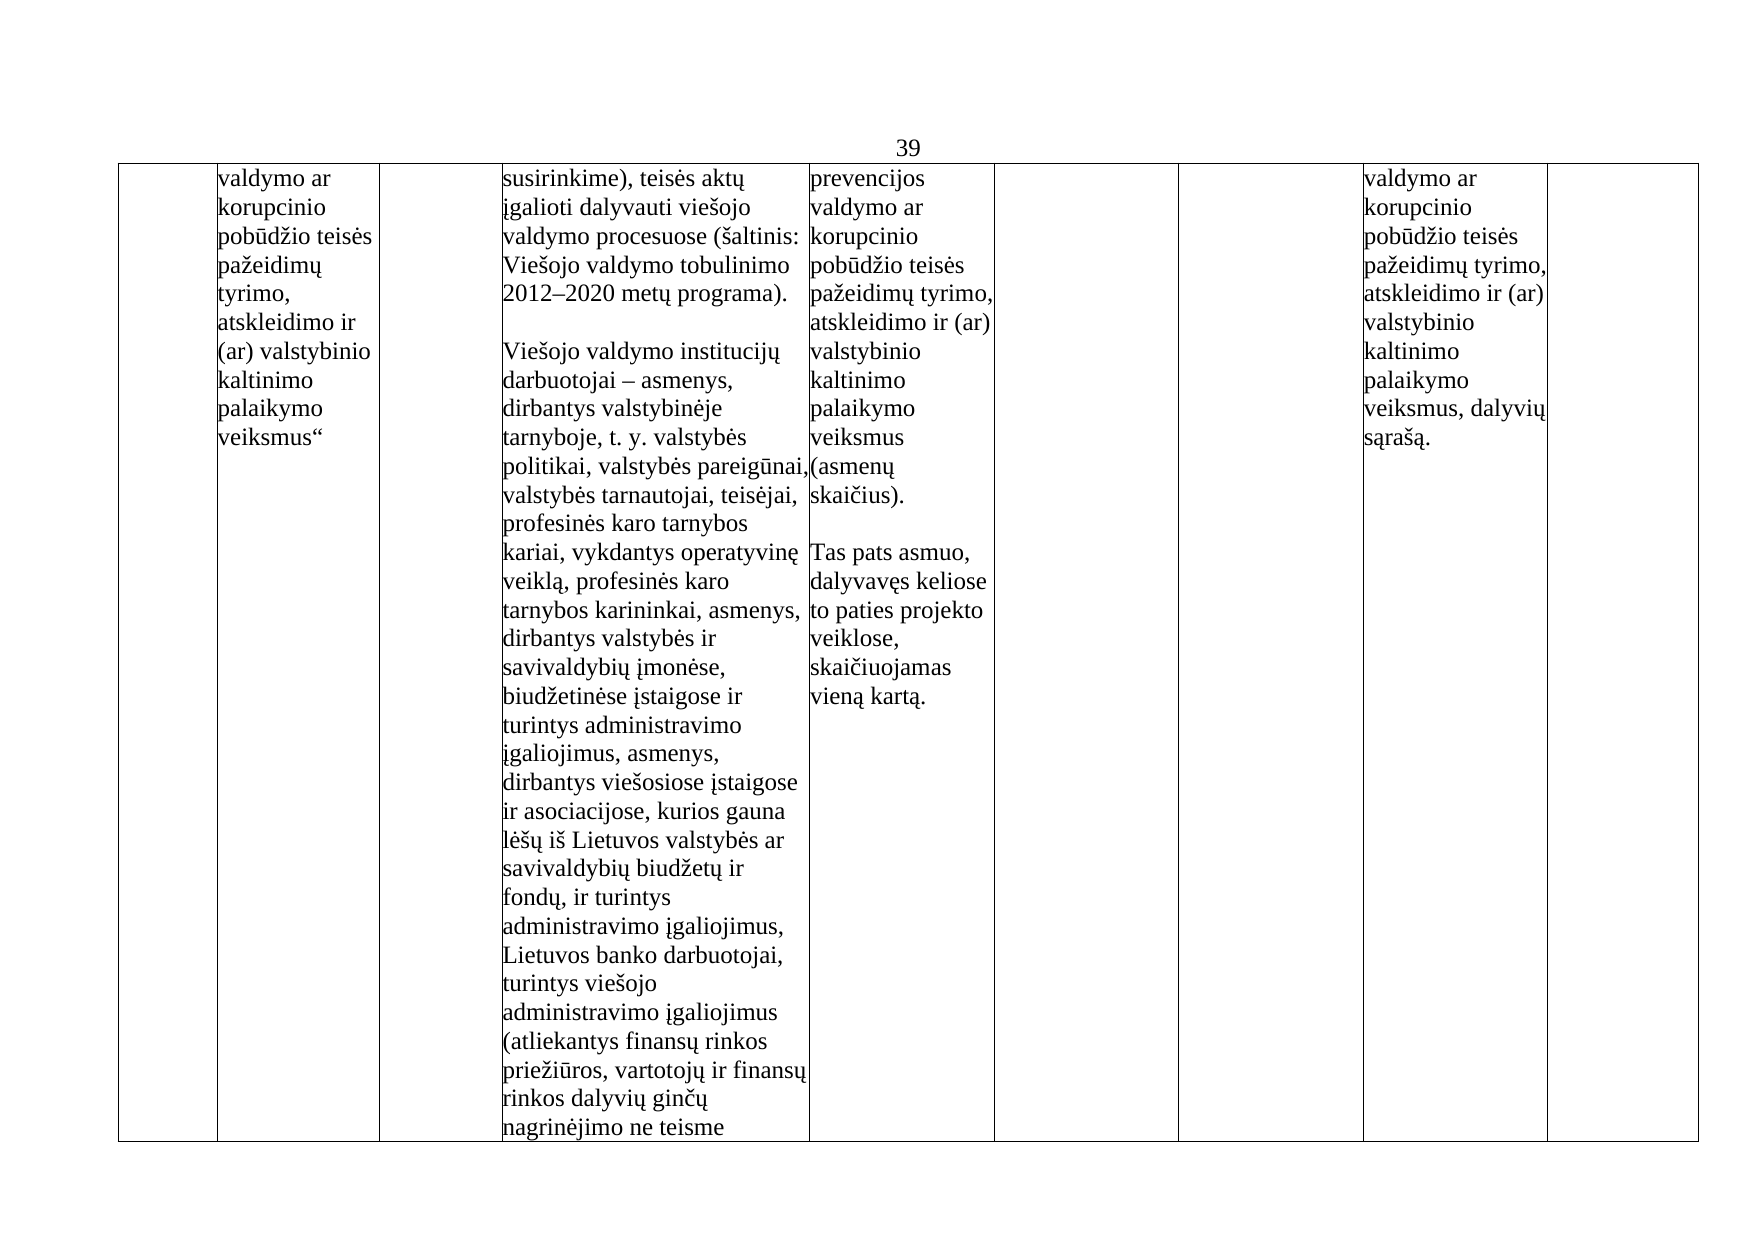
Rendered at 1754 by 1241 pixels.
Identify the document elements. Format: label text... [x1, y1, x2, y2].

table_cell [380, 164, 502, 1141]
table_cell prevencijos valdymo ar korupcinio pobūdžio teisės pažeidimų tyrimo, atskleidimo ir (ar) valstybinio kaltinimo palaikymo veiksmus (asmenų skaičius). Tas pats asmuo, dalyvavęs keliose to paties projekto veiklose, skaičiuojamas vieną kartą. [810, 164, 994, 1141]
table_cell valdymo ar korupcinio pobūdžio teisės pažeidimų tyrimo, atskleidimo ir (ar) valstybinio kaltinimo palaikymo veiksmus, dalyvių sąrašą. [1364, 164, 1547, 1141]
table_cell [119, 164, 217, 1141]
table_cell [1179, 164, 1363, 1141]
table_cell [1548, 164, 1698, 1141]
table_cell susirinkime), teisės aktų įgalioti dalyvauti viešojo valdymo procesuose (šaltinis: Viešojo valdymo tobulinimo 2012–2020 metų programa). Viešojo valdymo institucijų darbuotojai – asmenys, dirbantys valstybinėje tarnyboje, t. y. valstybės politikai, valstybės pareigūnai, valstybės tarnautojai, teisėjai, profesinės karo tarnybos kariai, vykdantys operatyvinę veiklą, profesinės karo tarnybos karininkai, asmenys, dirbantys valstybės ir savivaldybių įmonėse, biudžetinėse įstaigose ir turintys administravimo įgaliojimus, asmenys, dirbantys viešosiose įstaigose ir asociacijose, kurios gauna lėšų iš Lietuvos valstybės ar savivaldybių biudžetų ir fondų, ir turintys administravimo įgaliojimus, Lietuvos banko darbuotojai, turintys viešojo administravimo įgaliojimus (atliekantys finansų rinkos priežiūros, vartotojų ir finansų rinkos dalyvių ginčų nagrinėjimo ne teisme [503, 164, 809, 1141]
table_cell valdymo ar korupcinio pobūdžio teisės pažeidimų tyrimo, atskleidimo ir (ar) valstybinio kaltinimo palaikymo veiksmus“ [218, 164, 379, 1141]
table_cell [995, 164, 1178, 1141]
